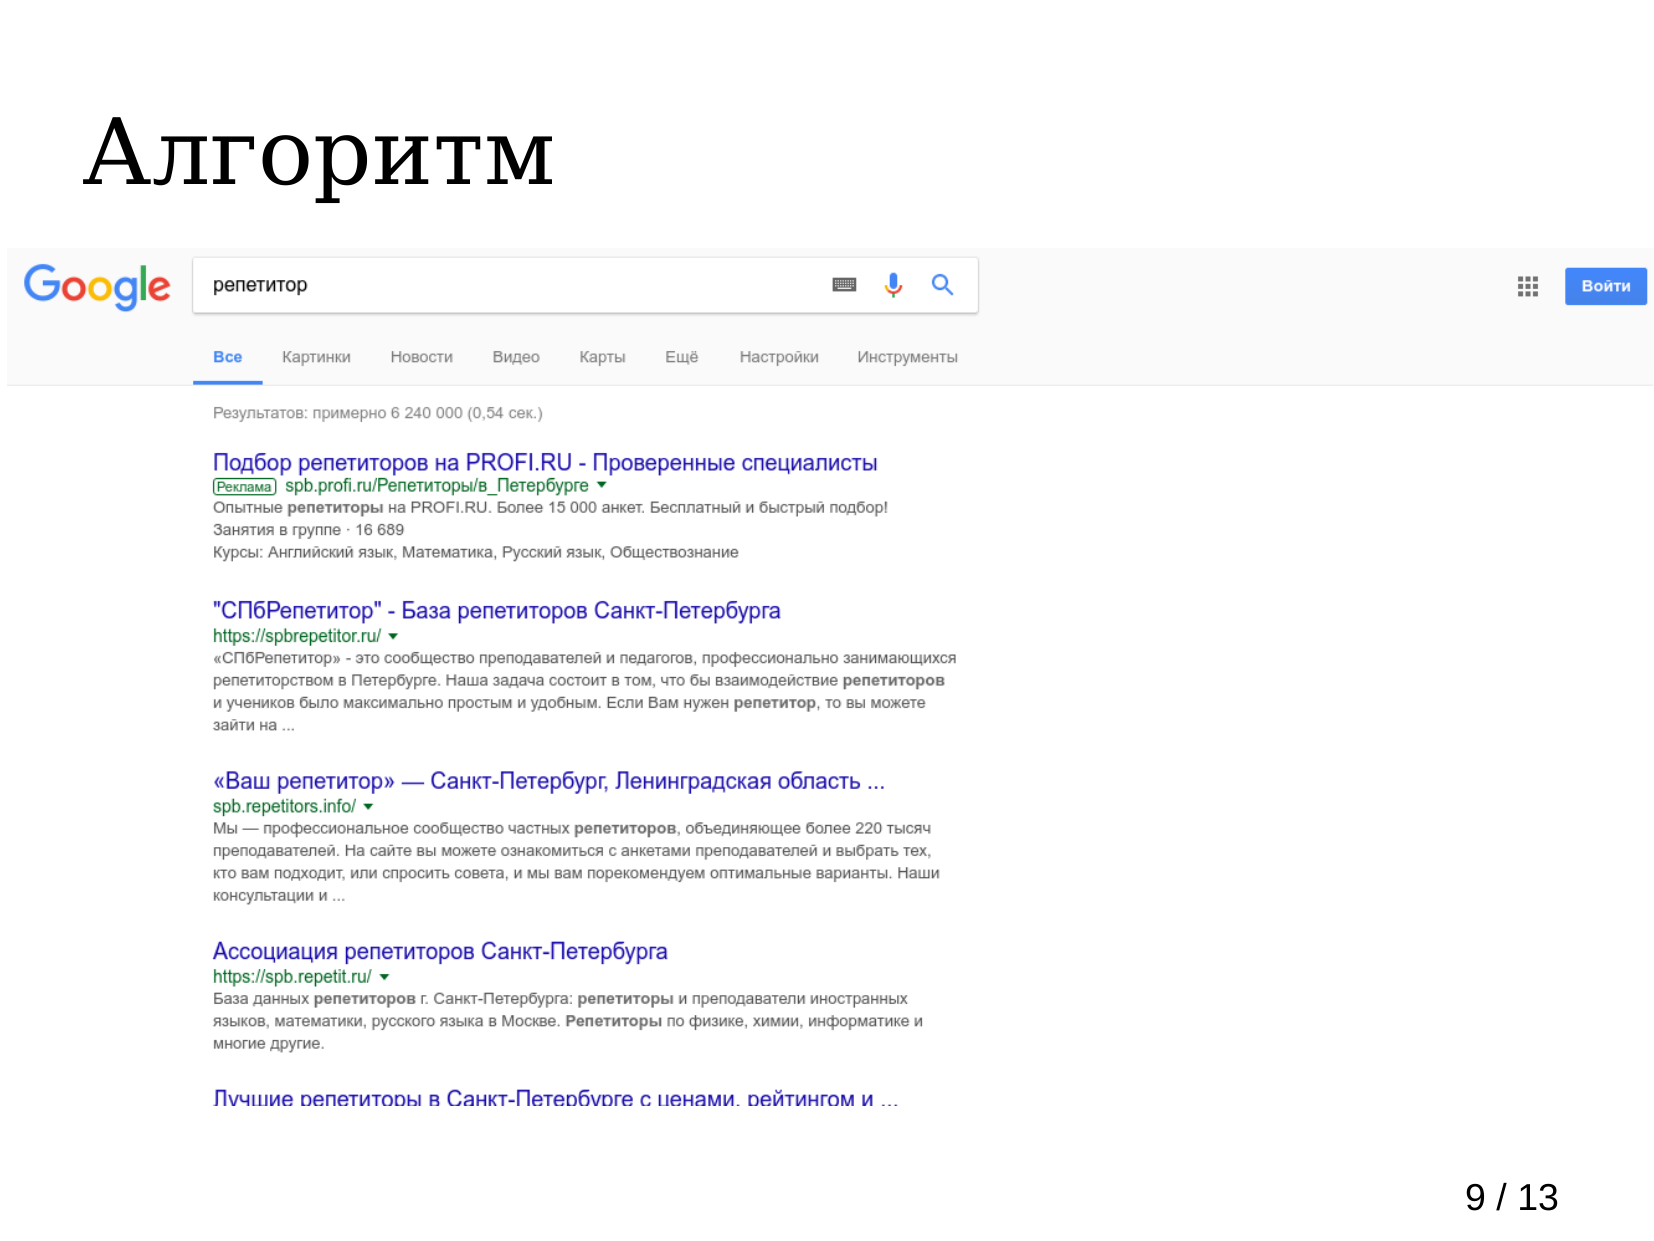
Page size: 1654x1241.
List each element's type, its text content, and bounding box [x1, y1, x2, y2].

picture [7, 248, 1654, 1106]
text_box <номер> / 13 [1499, 1169, 1654, 1240]
title Алгоритм [82, 49, 1571, 248]
